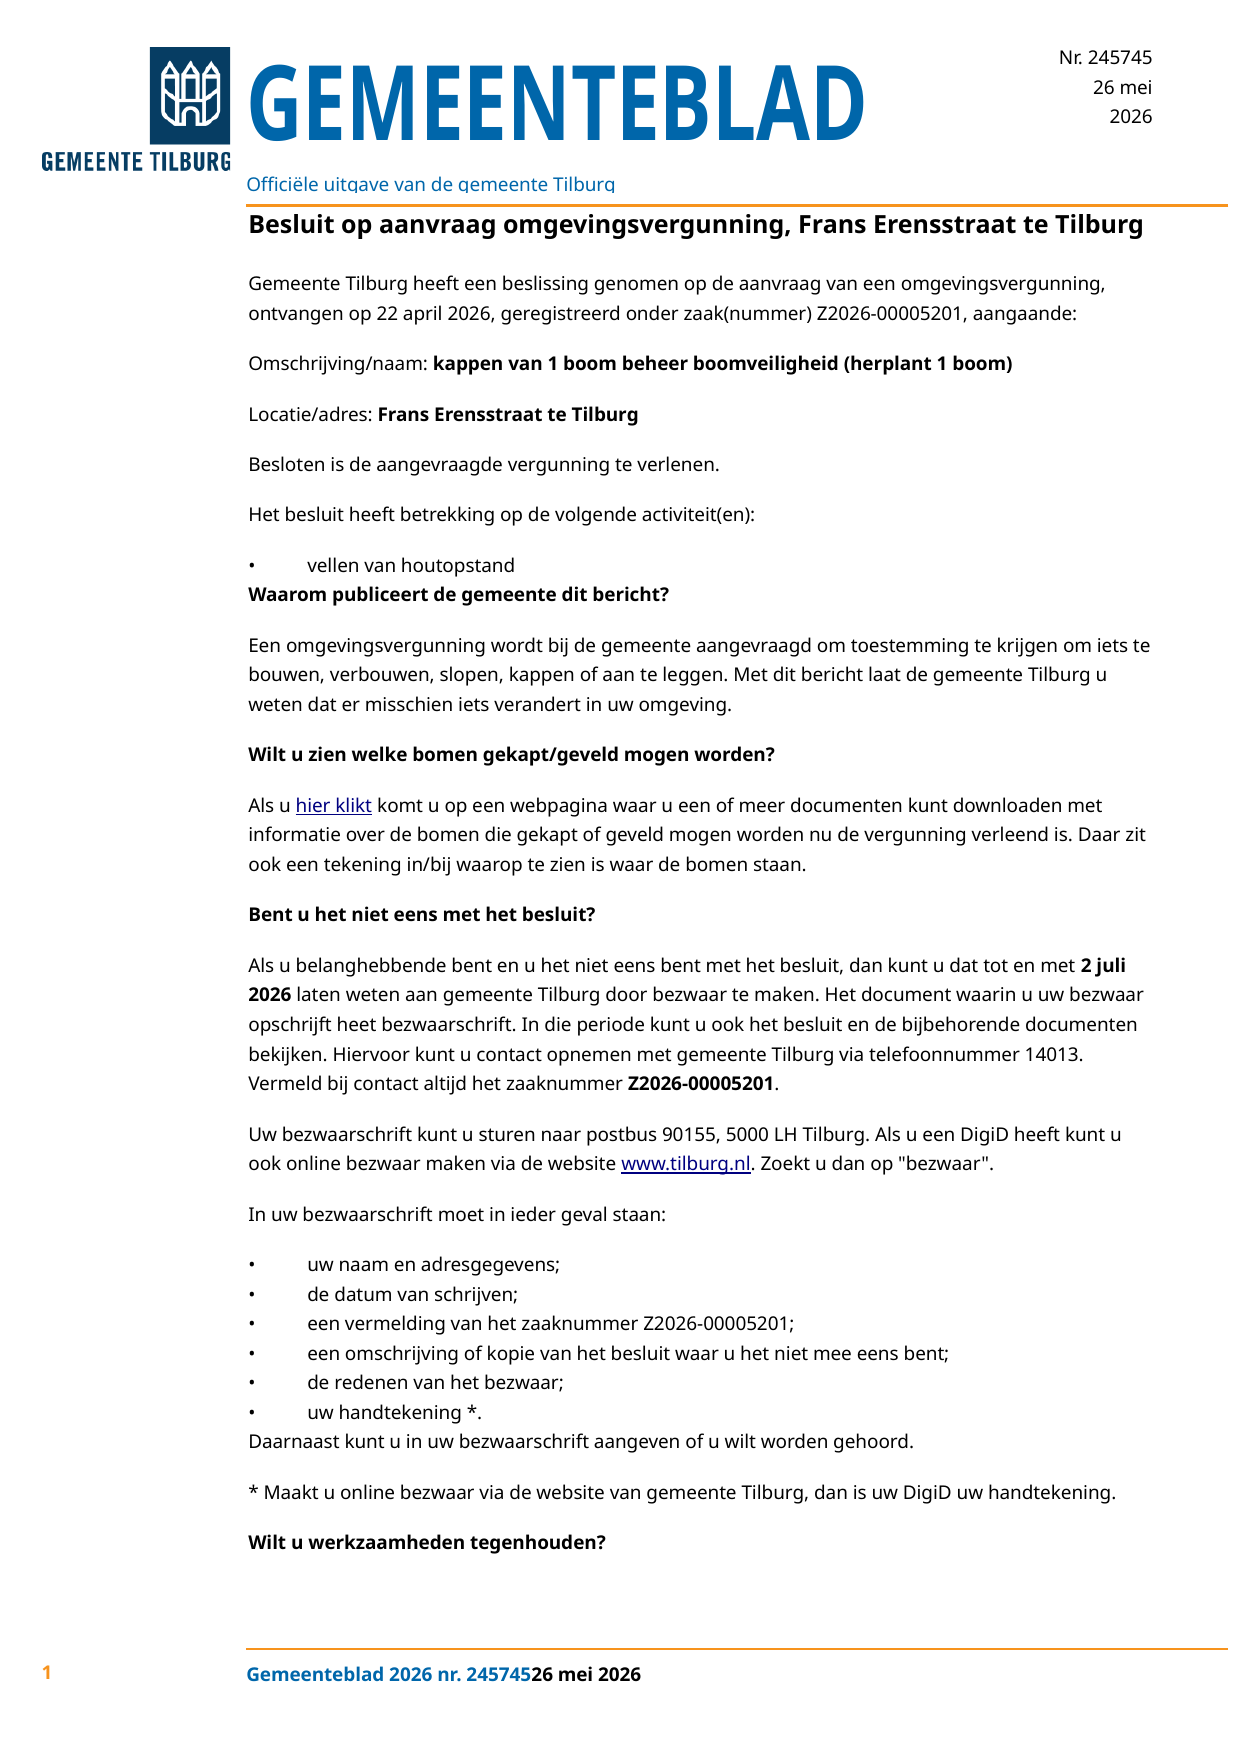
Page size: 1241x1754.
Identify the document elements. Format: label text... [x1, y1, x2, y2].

text Omschrijving/naam: kappen van 1 boom beheer boomveiligheid (herplant 1 boom) [248, 350, 1152, 376]
text Locatie/adres: Frans Erensstraat te Tilburg [248, 401, 1152, 426]
list uw naam en adresgegevens; [248, 1251, 1152, 1277]
list een vermelding van het zaaknummer Z2026-00005201; [248, 1310, 1152, 1336]
list vellen van houtopstand [248, 552, 1152, 578]
text Gemeente Tilburg heeft een beslissing genomen op de aanvraag van een omgevingsvergunning, ontvangen op 22 april 2026, geregistreerd onder zaak(nummer) Z2026-00005201, aangaande: [248, 270, 1152, 326]
text In uw bezwaarschrift moet in ieder geval staan: [248, 1201, 1152, 1226]
list een omschrijving of kopie van het besluit waar u het niet mee eens bent; [248, 1340, 1152, 1366]
picture [41, 47, 231, 172]
list de redenen van het bezwaar; [248, 1369, 1152, 1395]
text Als u hier klikt komt u op een webpagina waar u een of meer documenten kunt downloaden met informatie over de bomen die gekapt of geveld mogen worden nu de vergunning verleend is. Daar zit ook een tekening in/bij waarop te zien is waar de bomen staan. [248, 792, 1152, 877]
text Uw bezwaarschrift kunt u sturen naar postbus 90155, 5000 LH Tilburg. Als u een DigiD heeft kunt u ook online bezwaar maken via de website www.tilburg.nl. Zoekt u dan op "bezwaar". [248, 1121, 1152, 1176]
text Het besluit heeft betrekking op de volgende activiteit(en): [248, 502, 1152, 527]
text Besluit op aanvraag omgevingsvergunning, Frans Erensstraat te Tilburg [248, 207, 1152, 241]
list de datum van schrijven; [248, 1281, 1152, 1306]
text Wilt u werkzaamheden tegenhouden? [248, 1529, 1152, 1555]
text Waarom publiceert de gemeente dit bericht? [248, 582, 1152, 607]
text Besloten is de aangevraagde vergunning te verlenen. [248, 451, 1152, 477]
text * Maakt u online bezwaar via de website van gemeente Tilburg, dan is uw DigiD uw handtekening. [248, 1479, 1152, 1505]
text Bent u het niet eens met het besluit? [248, 902, 1152, 927]
text Wilt u zien welke bomen gekapt/geveld mogen worden? [248, 742, 1152, 767]
text Daarnaast kunt u in uw bezwaarschrift aangeven of u wilt worden gehoord. [248, 1429, 1152, 1454]
text Als u belanghebbende bent en u het niet eens bent met het besluit, dan kunt u dat tot en met 2 juli 2026 laten weten aan gemeente Tilburg door bezwaar te maken. Het document waarin u uw bezwaar opschrijft heet bezwaarschrift. In die periode kunt u ook het besluit en de bijbehorende documenten bekijken. Hiervoor kunt u contact opnemen met gemeente Tilburg via telefoonnummer 14013. Vermeld bij contact altijd het zaaknummer Z2026-00005201. [248, 952, 1152, 1096]
list uw handtekening *. [248, 1399, 1152, 1425]
text Een omgevingsvergunning wordt bij de gemeente aangevraagd om toestemming te krijgen om iets te bouwen, verbouwen, slopen, kappen of aan te leggen. Met dit bericht laat de gemeente Tilburg u weten dat er misschien iets verandert in uw omgeving. [248, 632, 1152, 717]
